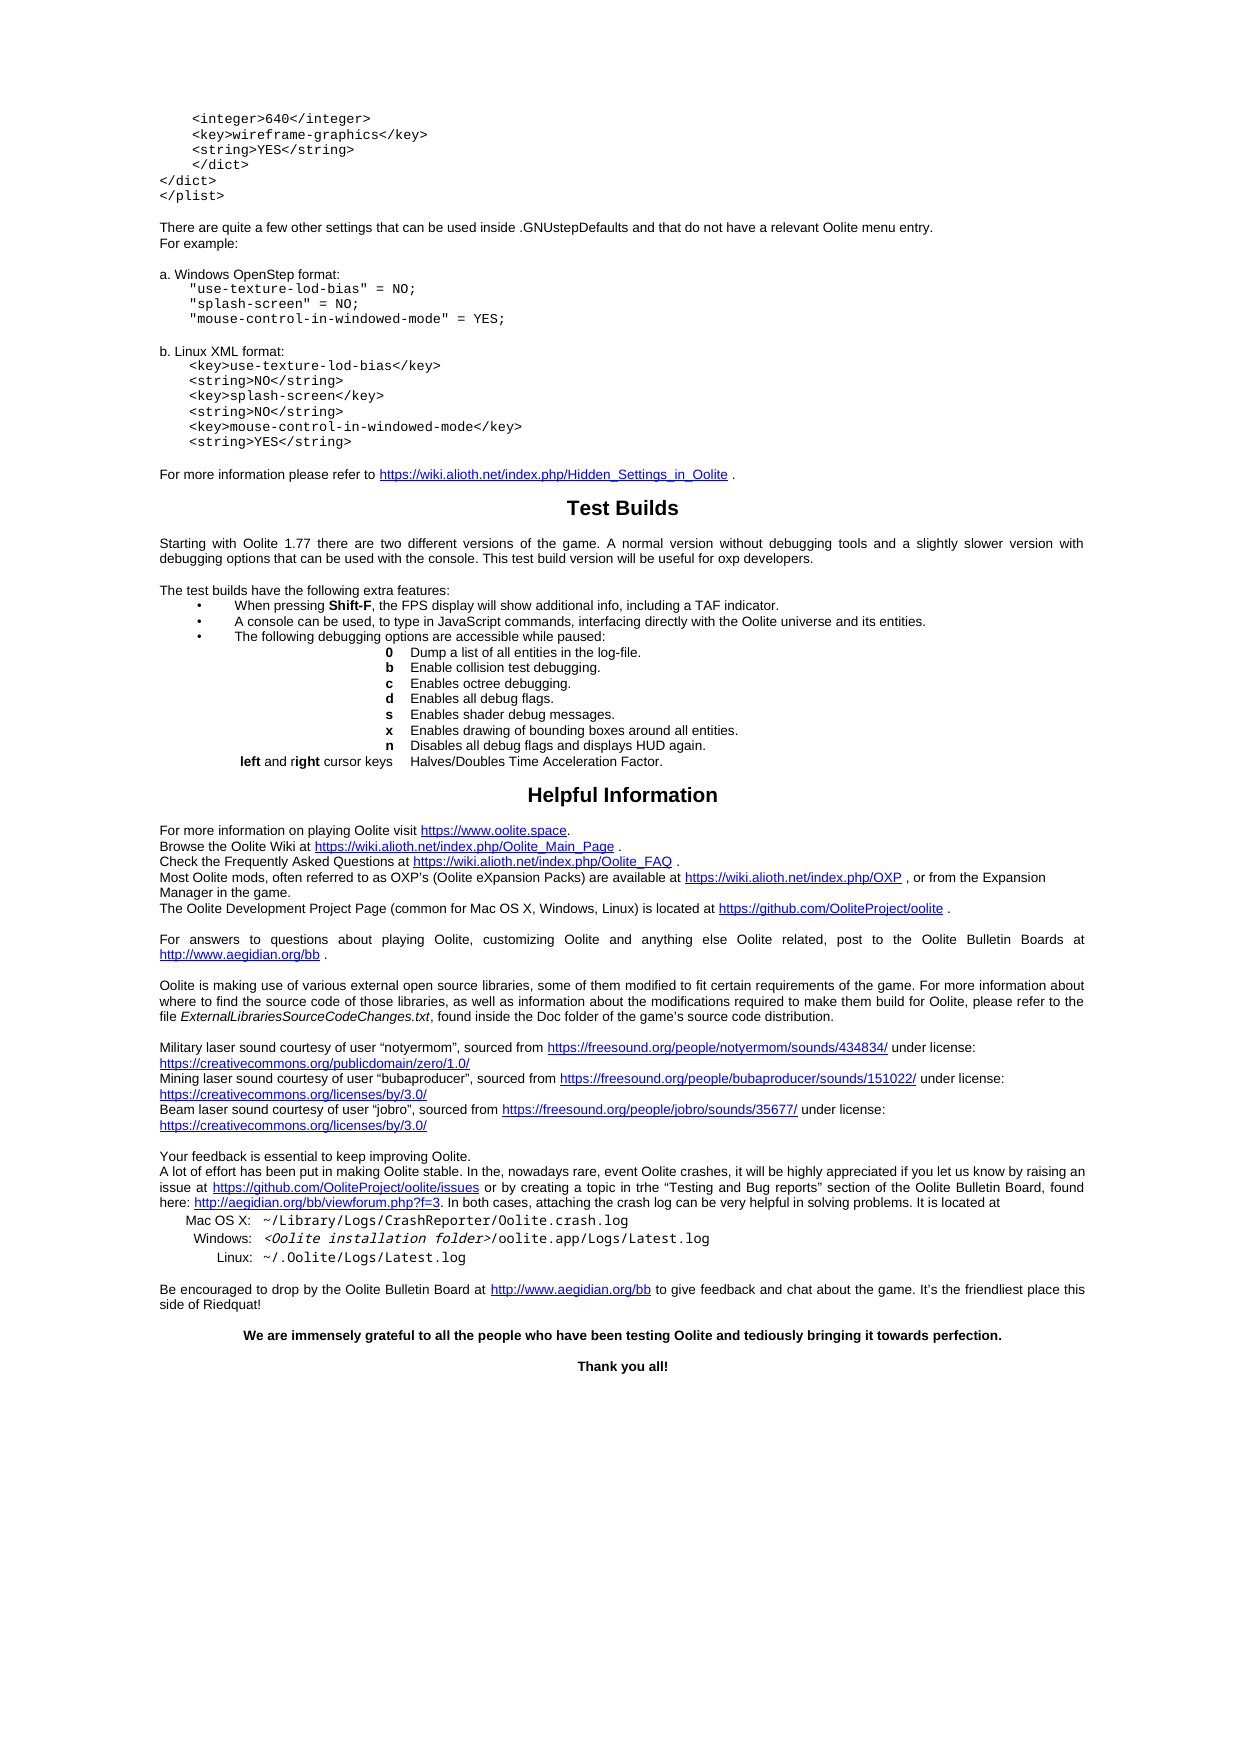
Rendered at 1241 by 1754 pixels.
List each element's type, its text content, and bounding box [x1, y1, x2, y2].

text <string>NO</string> [159, 405, 1086, 420]
text n Disables all debug flags and displays HUD again. [234, 738, 1086, 753]
text Oolite is making use of various external open source libraries, some of them modified to fit certain requirements of the game. For more information about where to find the source code of those libraries, as well as information about the modifications required to make them build for Oolite, please refer to the file ExternalLibrariesSourceCodeChanges.txt, found inside the Doc folder of the game’s source code distribution. [159, 978, 1086, 1024]
text <key>use-texture-lod-bias</key> [159, 359, 1086, 374]
text Linux: ~/.Oolite/Logs/Latest.log [159, 1248, 1086, 1266]
text <key>wireframe-graphics</key> [159, 128, 1086, 143]
text <string>YES</string> [159, 436, 1086, 451]
text 0 Dump a list of all entities in the log-file. [234, 645, 1086, 660]
text a. Windows OpenStep format: [159, 266, 1086, 282]
list A console can be used, to type in JavaScript commands, interfacing directly with the Oolite universe and its entities. [197, 613, 1086, 629]
text <key>splash-screen</key> [159, 389, 1086, 405]
text We are immensely grateful to all the people who have been testing Oolite and tediously bringing it towards perfection. [159, 1328, 1086, 1344]
list When pressing Shift-F, the FPS display will show additional info, including a TAF indicator. [197, 598, 1086, 613]
text Thank you all! [159, 1359, 1086, 1375]
text The test builds have the following extra features: [159, 582, 1086, 598]
text Mac OS X: ~/Library/Logs/CrashReporter/Oolite.crash.log [159, 1211, 1086, 1229]
text Browse the Oolite Wiki at https://wiki.alioth.net/index.php/Oolite_Main_Page . [159, 838, 1086, 854]
text </plist> [159, 189, 1086, 204]
text left and right cursor keys Halves/Doubles Time Acceleration Factor. [234, 753, 1086, 769]
list The following debugging options are accessible while paused: [197, 629, 1086, 645]
text <string>YES</string> [159, 143, 1086, 158]
text Most Oolite mods, often referred to as OXP’s (Oolite eXpansion Packs) are available at https://wiki.alioth.net/index.php/OXP , or from the Expansion Manager in the game. [159, 869, 1086, 900]
text s Enables shader debug messages. [234, 707, 1086, 722]
text Military laser sound courtesy of user “notyermom”, sourced from https://freesound.org/people/notyermom/sounds/434834/ under license: https://creativecommons.org/publicdomain/zero/1.0/ [159, 1040, 1086, 1071]
text "use-texture-lod-bias" = NO; [159, 282, 1086, 297]
text A lot of effort has been put in making Oolite stable. In the, nowadays rare, event Oolite crashes, it will be highly appreciated if you let us know by raising an issue at https://github.com/OoliteProject/oolite/issues or by creating a topic in trhe “Testing and Bug reports” section of the Oolite Bulletin Board, found here: http://aegidian.org/bb/viewforum.php?f=3. In both cases, attaching the crash log can be very helpful in solving problems. It is located at [159, 1164, 1086, 1211]
text </dict> [159, 174, 1086, 189]
text Starting with Oolite 1.77 there are two different versions of the game. A normal version without debugging tools and a slightly slower version with debugging options that can be used with the console. This test build version will be useful for oxp developers. [159, 536, 1086, 567]
text Helpful Information [159, 783, 1086, 807]
text "mouse-control-in-windowed-mode" = YES; [159, 313, 1086, 328]
text </dict> [159, 158, 1086, 174]
text d Enables all debug flags. [234, 691, 1086, 707]
text For example: [159, 235, 1086, 251]
text Test Builds [159, 496, 1086, 520]
text b Enable collision test debugging. [234, 660, 1086, 676]
text There are quite a few other settings that can be used inside .GNUstepDefaults and that do not have a relevant Oolite menu entry. [159, 220, 1086, 235]
text "splash-screen" = NO; [159, 297, 1086, 313]
text <key>mouse-control-in-windowed-mode</key> [159, 420, 1086, 436]
text Your feedback is essential to keep improving Oolite. [159, 1149, 1086, 1164]
text b. Linux XML format: [159, 343, 1086, 359]
text For more information please refer to https://wiki.alioth.net/index.php/Hidden_Settings_in_Oolite . [159, 466, 1086, 482]
text <integer>640</integer> [159, 112, 1086, 128]
text Mining laser sound courtesy of user “bubaproducer”, sourced from https://freesound.org/people/bubaproducer/sounds/151022/ under license: https://creativecommons.org/licenses/by/3.0/ [159, 1071, 1086, 1102]
text c Enables octree debugging. [234, 676, 1086, 691]
text For more information on playing Oolite visit https://www.oolite.space. [159, 823, 1086, 838]
text <string>NO</string> [159, 374, 1086, 389]
text Be encouraged to drop by the Oolite Bulletin Board at http://www.aegidian.org/bb to give feedback and chat about the game. It’s the friendliest place this side of Riedquat! [159, 1282, 1086, 1313]
text Beam laser sound courtesy of user “jobro”, sourced from https://freesound.org/people/jobro/sounds/35677/ under license: https://creativecommons.org/licenses/by/3.0/ [159, 1102, 1086, 1133]
text The Oolite Development Project Page (common for Mac OS X, Windows, Linux) is located at https://github.com/OoliteProject/oolite . [159, 900, 1086, 916]
text Check the Frequently Asked Questions at https://wiki.alioth.net/index.php/Oolite_FAQ . [159, 854, 1086, 869]
text For answers to questions about playing Oolite, customizing Oolite and anything else Oolite related, post to the Oolite Bulletin Boards at http://www.aegidian.org/bb . [159, 931, 1086, 962]
text Windows: <Oolite installation folder>/oolite.app/Logs/Latest.log [159, 1229, 1086, 1248]
text x Enables drawing of bounding boxes around all entities. [234, 722, 1086, 738]
